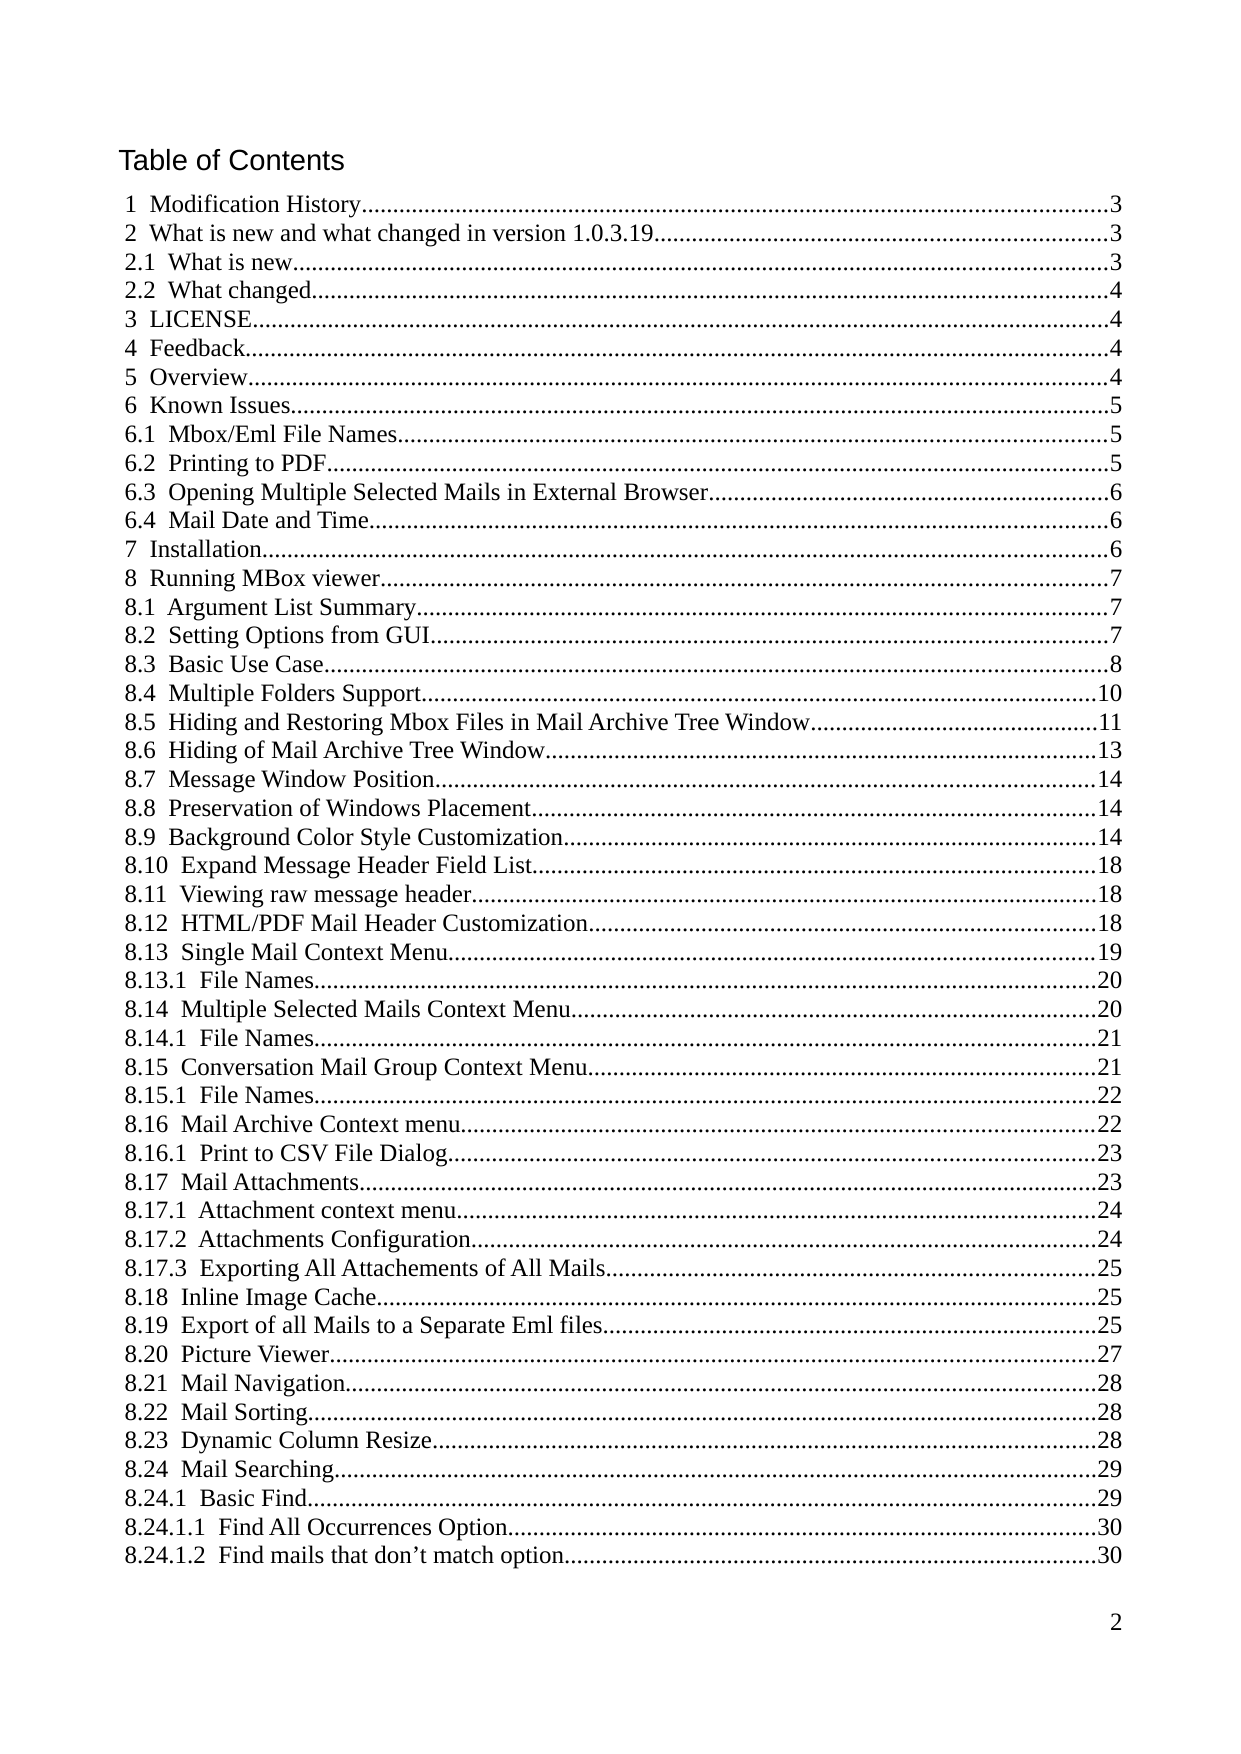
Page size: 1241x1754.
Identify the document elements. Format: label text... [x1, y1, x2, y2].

text 8.20 Picture Viewer 27 [118, 1339, 1122, 1368]
text 8.6 Hiding of Mail Archive Tree Window 13 [118, 735, 1122, 764]
text 8.4 Multiple Folders Support 10 [118, 678, 1122, 707]
text 8.24.1.2 Find mails that don’t match option 30 [118, 1540, 1122, 1569]
text 8.24 Mail Searching 29 [118, 1454, 1122, 1483]
text 6.2 Printing to PDF 5 [118, 448, 1122, 477]
text 8.14.1 File Names 21 [118, 1023, 1122, 1052]
text 8.17.1 Attachment context menu 24 [118, 1195, 1122, 1224]
text 2 What is new and what changed in version 1.0.3.19 3 [118, 218, 1122, 247]
text 8.16 Mail Archive Context menu 22 [118, 1109, 1122, 1138]
text 8.24.1 Basic Find 29 [118, 1483, 1122, 1512]
text 6.3 Opening Multiple Selected Mails in External Browser 6 [118, 477, 1122, 505]
text 6.4 Mail Date and Time 6 [118, 505, 1122, 534]
text 8.24.1.1 Find All Occurrences Option 30 [118, 1512, 1122, 1540]
text 8.23 Dynamic Column Resize 28 [118, 1425, 1122, 1454]
text 6 Known Issues 5 [118, 390, 1122, 419]
text 2.1 What is new 3 [118, 247, 1122, 275]
text 8.15.1 File Names 22 [118, 1080, 1122, 1109]
text 8.13 Single Mail Context Menu 19 [118, 937, 1122, 965]
text 8.18 Inline Image Cache 25 [118, 1282, 1122, 1310]
text 8.8 Preservation of Windows Placement 14 [118, 793, 1122, 822]
text 1 Modification History 3 [118, 189, 1122, 218]
text 3 LICENSE 4 [118, 304, 1122, 333]
text 8.15 Conversation Mail Group Context Menu 21 [118, 1052, 1122, 1080]
text 6.1 Mbox/Eml File Names 5 [118, 419, 1122, 448]
text 8.2 Setting Options from GUI 7 [118, 620, 1122, 649]
text 8.5 Hiding and Restoring Mbox Files in Mail Archive Tree Window 11 [118, 707, 1122, 735]
text 8.7 Message Window Position 14 [118, 764, 1122, 793]
text 4 Feedback 4 [118, 333, 1122, 362]
text 8.9 Background Color Style Customization 14 [118, 822, 1122, 850]
text 8.1 Argument List Summary 7 [118, 592, 1122, 620]
text 8.13.1 File Names 20 [118, 965, 1122, 994]
text 8.19 Export of all Mails to a Separate Eml files 25 [118, 1310, 1122, 1339]
text 8.17.2 Attachments Configuration 24 [118, 1224, 1122, 1253]
text 5 Overview 4 [118, 362, 1122, 390]
text 8.14 Multiple Selected Mails Context Menu 20 [118, 994, 1122, 1023]
text 8.11 Viewing raw message header 18 [118, 879, 1122, 908]
text 8 Running MBox viewer 7 [118, 563, 1122, 592]
text 8.10 Expand Message Header Field List 18 [118, 850, 1122, 879]
text 2.2 What changed 4 [118, 275, 1122, 304]
text 8.22 Mail Sorting 28 [118, 1397, 1122, 1425]
text 8.21 Mail Navigation 28 [118, 1368, 1122, 1397]
text 7 Installation 6 [118, 534, 1122, 563]
text 8.17 Mail Attachments 23 [118, 1167, 1122, 1195]
subtitle Table of Contents [118, 143, 1122, 177]
text 8.17.3 Exporting All Attachements of All Mails 25 [118, 1253, 1122, 1282]
text 8.12 HTML/PDF Mail Header Customization 18 [118, 908, 1122, 937]
text 8.3 Basic Use Case 8 [118, 649, 1122, 678]
text 8.16.1 Print to CSV File Dialog 23 [118, 1138, 1122, 1167]
